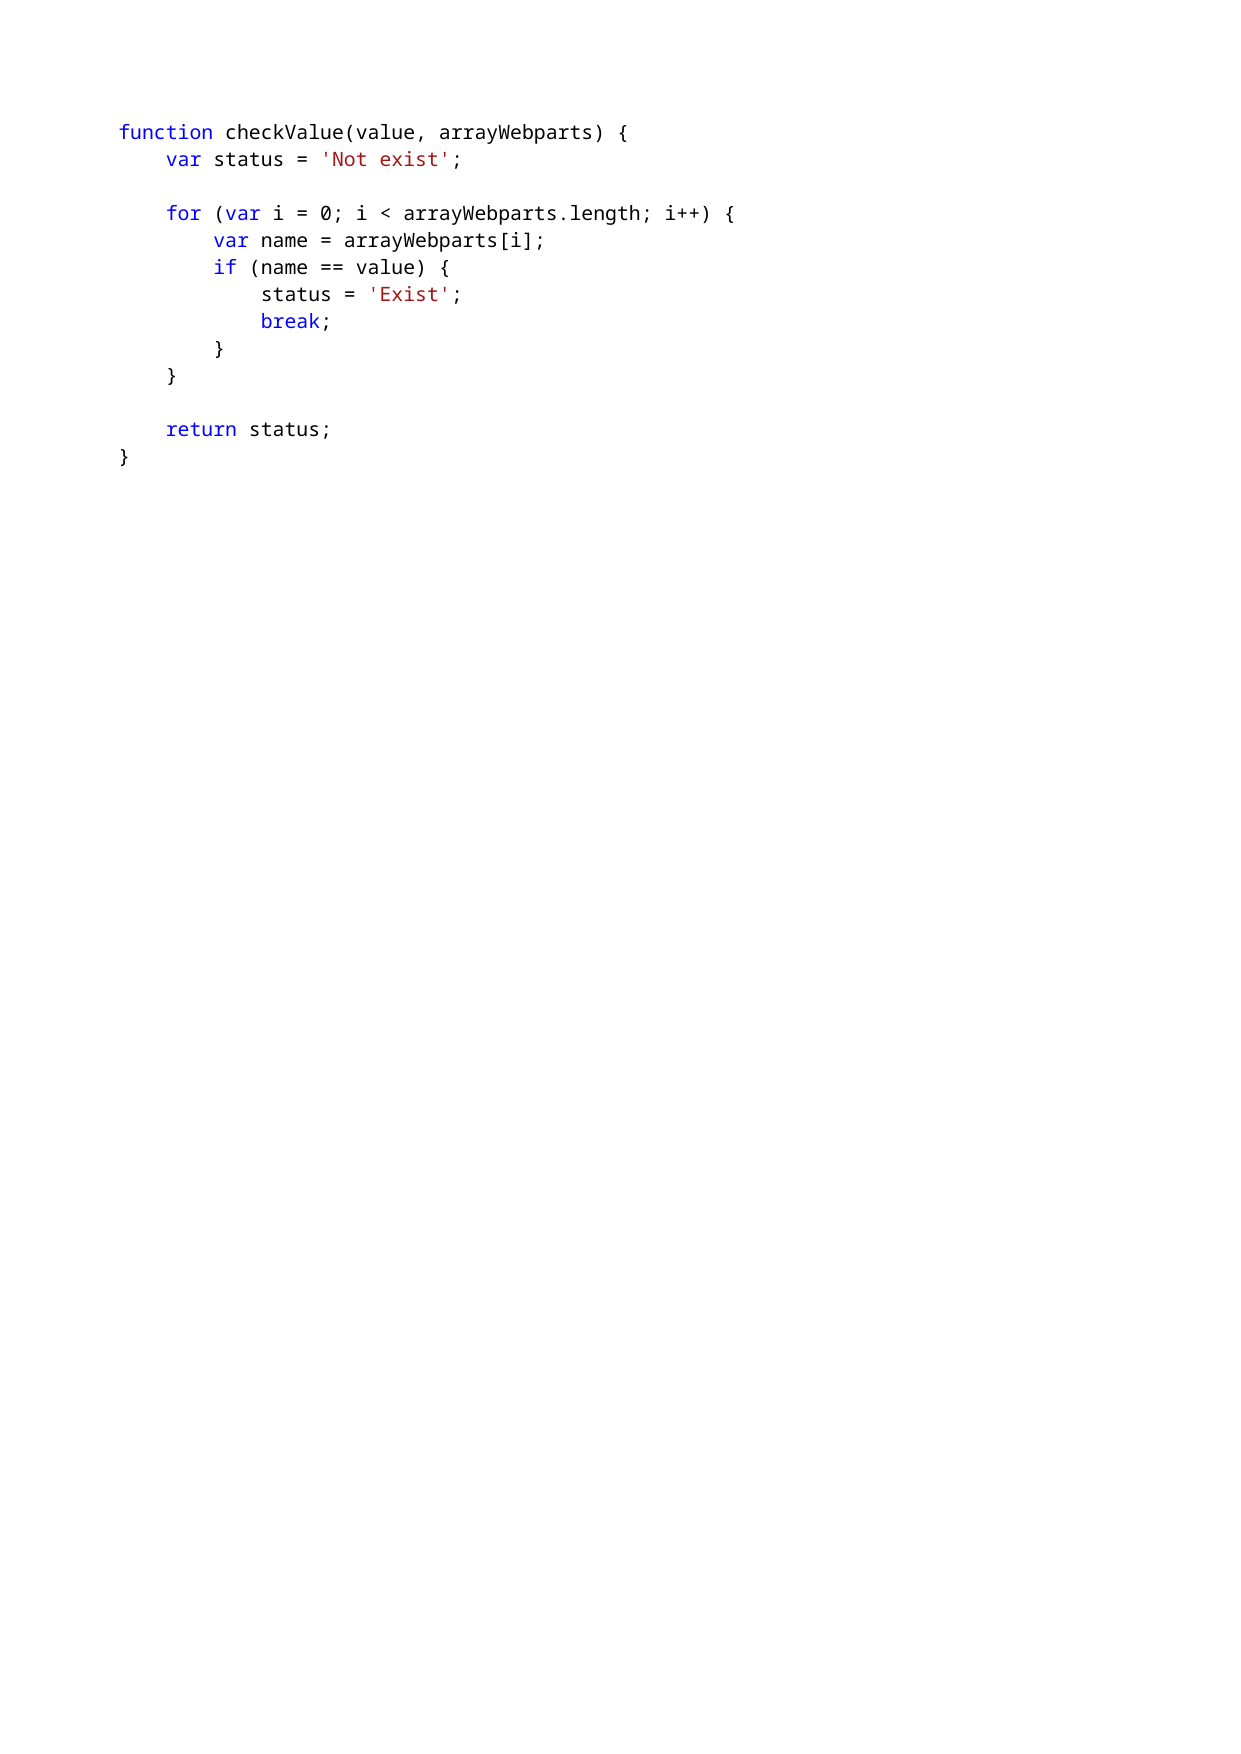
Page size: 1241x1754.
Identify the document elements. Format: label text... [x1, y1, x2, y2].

text return status; [118, 415, 1122, 442]
text var name = arrayWebparts[i]; [118, 226, 1122, 253]
text } [118, 442, 1122, 469]
text function checkValue(value, arrayWebparts) { [118, 118, 1122, 145]
text break; [118, 307, 1122, 334]
text status = 'Exist'; [118, 280, 1122, 307]
text var status = 'Not exist'; [118, 145, 1122, 172]
text if (name == value) { [118, 253, 1122, 280]
text } [118, 334, 1122, 361]
text for (var i = 0; i < arrayWebparts.length; i++) { [118, 199, 1122, 226]
text } [118, 361, 1122, 388]
